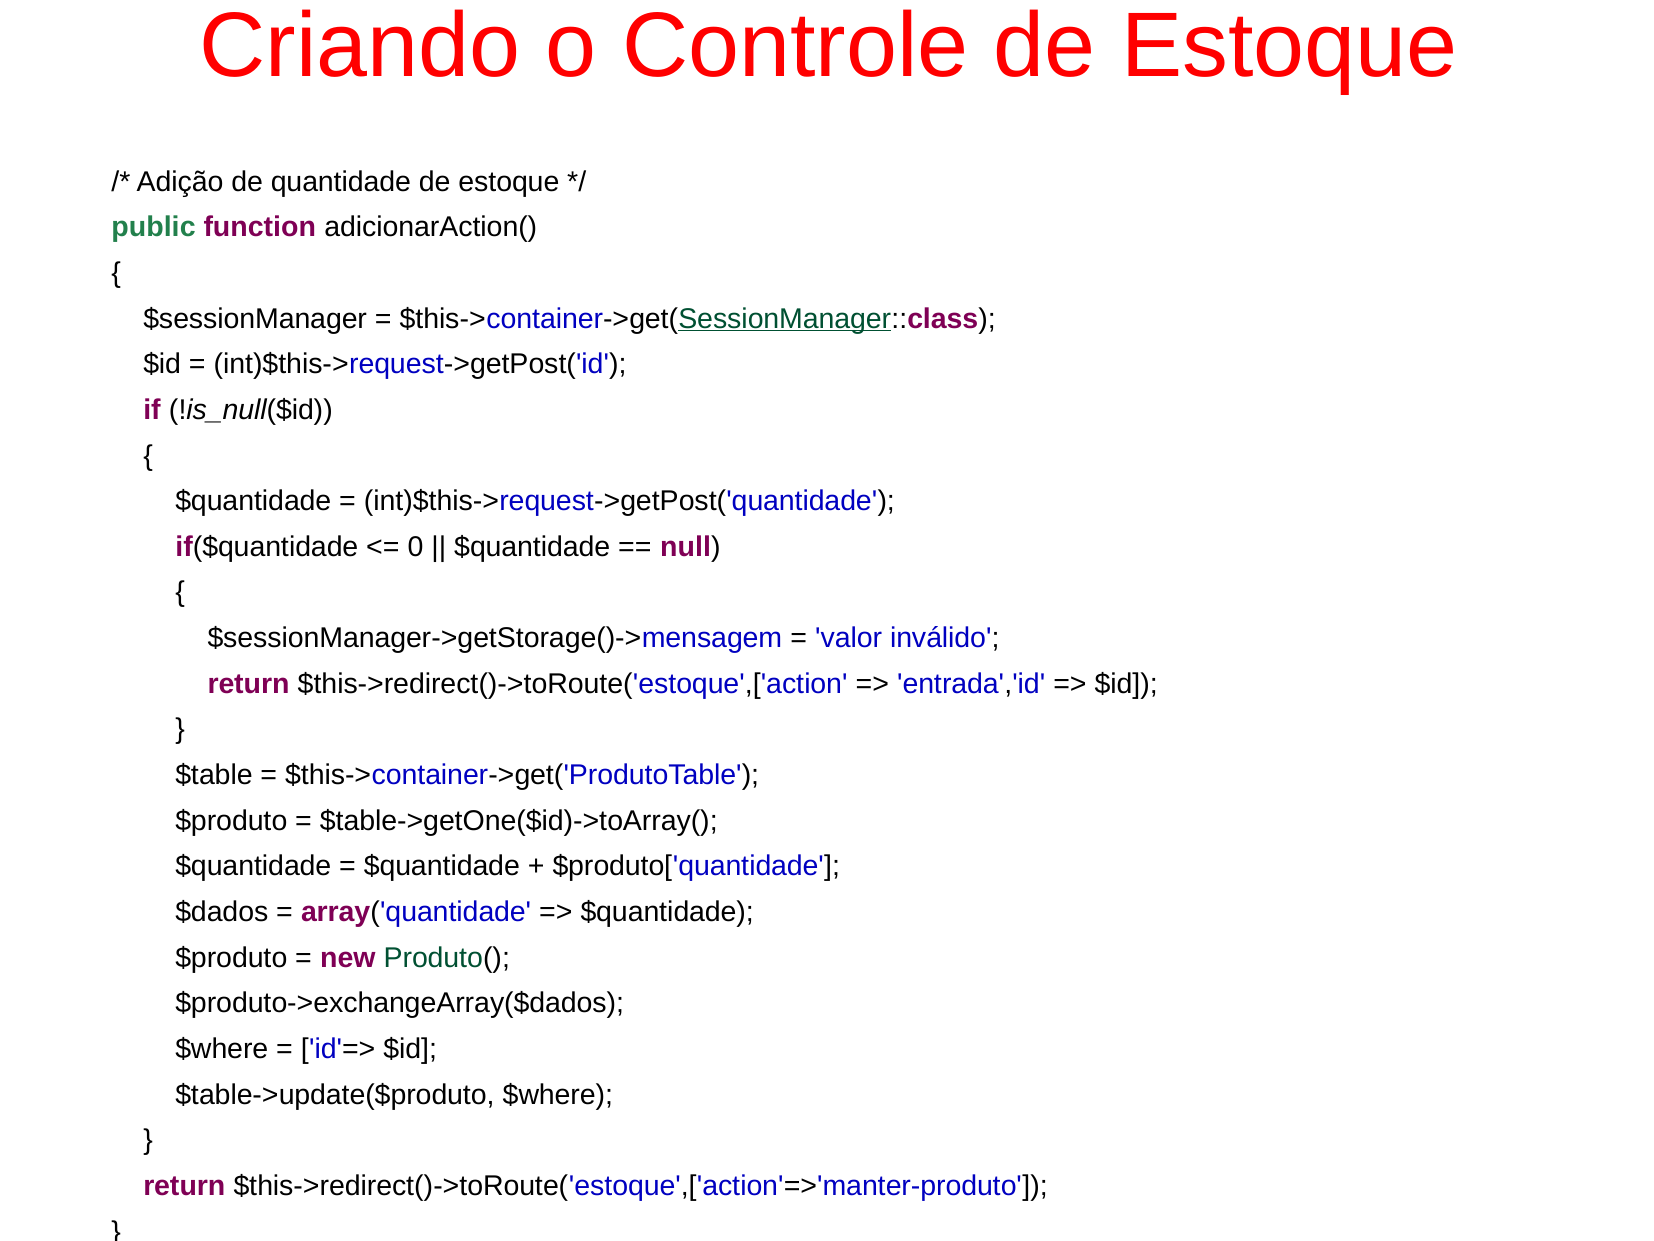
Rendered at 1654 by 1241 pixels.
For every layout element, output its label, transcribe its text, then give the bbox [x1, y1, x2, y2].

list /* Adição de quantidade de estoque */ public function adicionarAction() { $sessionManager = $this->container->get(SessionManager::class); $id = (int)$this->request->getPost('id'); if (!is_null($id)) { $quantidade = (int)$this->request->getPost('quantidade'); if($quantidade <= 0 || $quantidade == null) { $sessionManager->getStorage()->mensagem = 'valor inválido'; return $this->redirect()->toRoute('estoque',['action' => 'entrada','id' => $id]); } $table = $this->container->get('ProdutoTable'); $produto = $table->getOne($id)->toArray(); $quantidade = $quantidade + $produto['quantidade']; $dados = array('quantidade' => $quantidade); $produto = new Produto(); $produto->exchangeArray($dados); $where = ['id'=> $id]; $table->update($produto, $where); } return $this->redirect()->toRoute('estoque',['action'=>'manter-produto']); } [111, 165, 1447, 1241]
title Criando o Controle de Estoque [85, 0, 1574, 148]
